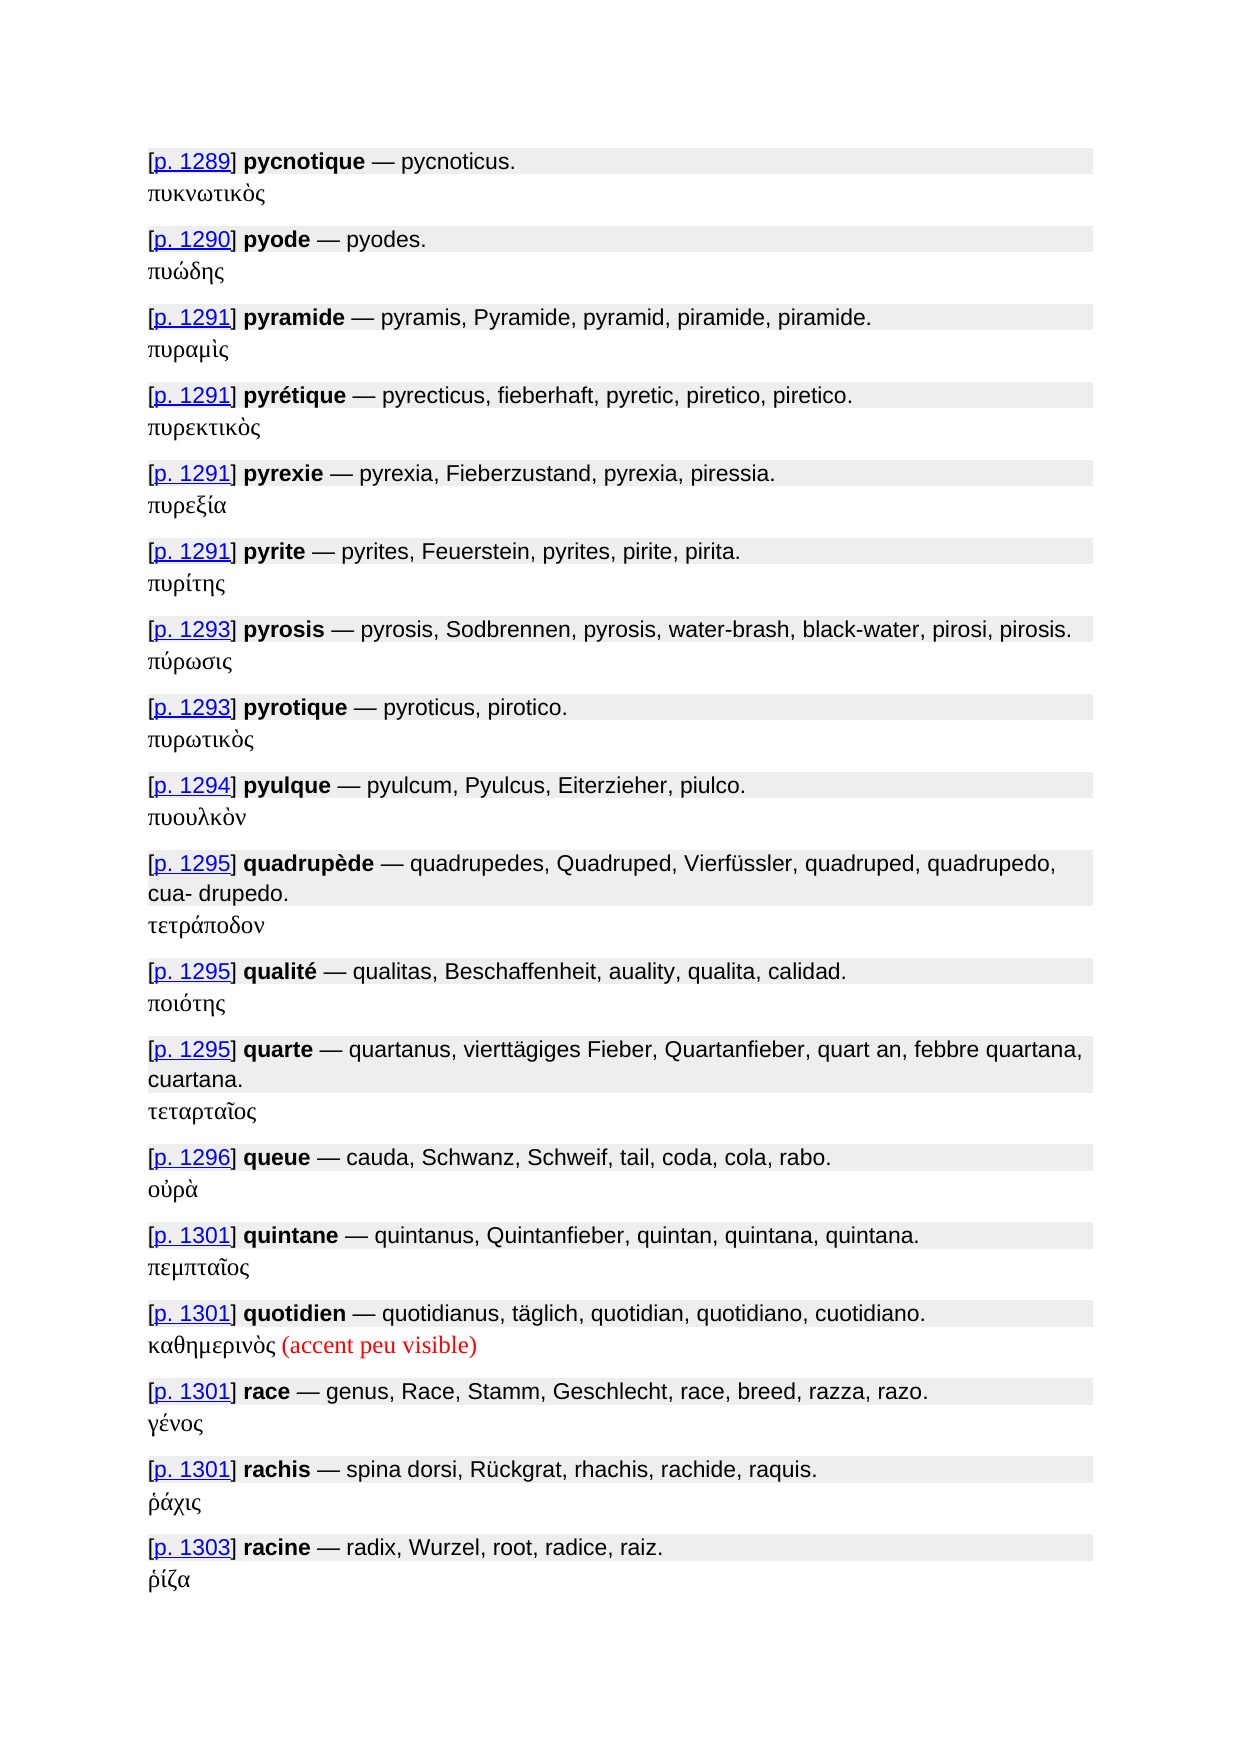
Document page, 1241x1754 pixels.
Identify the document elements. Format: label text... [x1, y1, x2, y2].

text πυκνωτικὸς [148, 178, 1093, 207]
text [p. 1291] pyrexie — pyrexia, Fieberzustand, pyrexia, piressia. [148, 460, 1093, 486]
text πυρεξία [148, 490, 1093, 519]
text [p. 1291] pyrite — pyrites, Feuerstein, pyrites, pirite, pirita. [148, 538, 1093, 564]
text [p. 1294] pyulque — pyulcum, Pyulcus, Eiterzieher, piulco. [148, 772, 1093, 798]
text [p. 1301] quintane — quintanus, Quintanfieber, quintan, quintana, quintana. [148, 1222, 1093, 1249]
text [p. 1295] quadrupède — quadrupedes, Quadruped, Vierfüssler, quadruped, quadrupedo, cua- drupedo. [148, 850, 1093, 906]
text πυώδης [148, 256, 1093, 284]
text πυραμὶς [148, 334, 1093, 363]
text [p. 1291] pyrétique — pyrecticus, fieberhaft, pyretic, piretico, piretico. [148, 382, 1093, 408]
text πυρεκτικὸς [148, 412, 1093, 441]
text [p. 1301] race — genus, Race, Stamm, Geschlecht, race, breed, razza, razo. [148, 1378, 1093, 1405]
text γένος [148, 1408, 1093, 1437]
text οὐρὰ [148, 1174, 1093, 1203]
text καθημερινὸς (accent peu visible) [148, 1331, 1093, 1359]
text [p. 1293] pyrosis — pyrosis, Sodbrennen, pyrosis, water-brash, black-water, pirosi, pirosis. [148, 616, 1093, 642]
text ποιότης [148, 988, 1093, 1017]
text [p. 1291] pyramide — pyramis, Pyramide, pyramid, piramide, piramide. [148, 304, 1093, 330]
text ῥίζα [148, 1564, 1093, 1593]
text [p. 1289] pycnotique — pycnoticus. [148, 148, 1093, 174]
text τετράποδον [148, 910, 1093, 939]
text [p. 1290] pyode — pyodes. [148, 226, 1093, 252]
text πυρίτης [148, 568, 1093, 597]
text πεμπταῖος [148, 1252, 1093, 1281]
text [p. 1301] quotidien — quotidianus, täglich, quotidian, quotidiano, cuotidiano. [148, 1300, 1093, 1327]
text [p. 1296] queue — cauda, Schwanz, Schweif, tail, coda, cola, rabo. [148, 1144, 1093, 1171]
text ῥάχις [148, 1487, 1093, 1515]
text [p. 1295] qualité — qualitas, Beschaffenheit, auality, qualita, calidad. [148, 958, 1093, 984]
text [p. 1295] quarte — quartanus, vierttägiges Fieber, Quartanfieber, quart an, febbre quartana, cuartana. [148, 1036, 1093, 1093]
text [p. 1293] pyrotique — pyroticus, pirotico. [148, 694, 1093, 720]
text τεταρταῖος [148, 1096, 1093, 1125]
text [p. 1303] racine — radix, Wurzel, root, radice, raiz. [148, 1534, 1093, 1561]
text [p. 1301] rachis — spina dorsi, Rückgrat, rhachis, rachide, raquis. [148, 1456, 1093, 1483]
text πυουλκὸν [148, 802, 1093, 831]
text πύρωσις [148, 646, 1093, 675]
text πυρωτικὸς [148, 724, 1093, 753]
